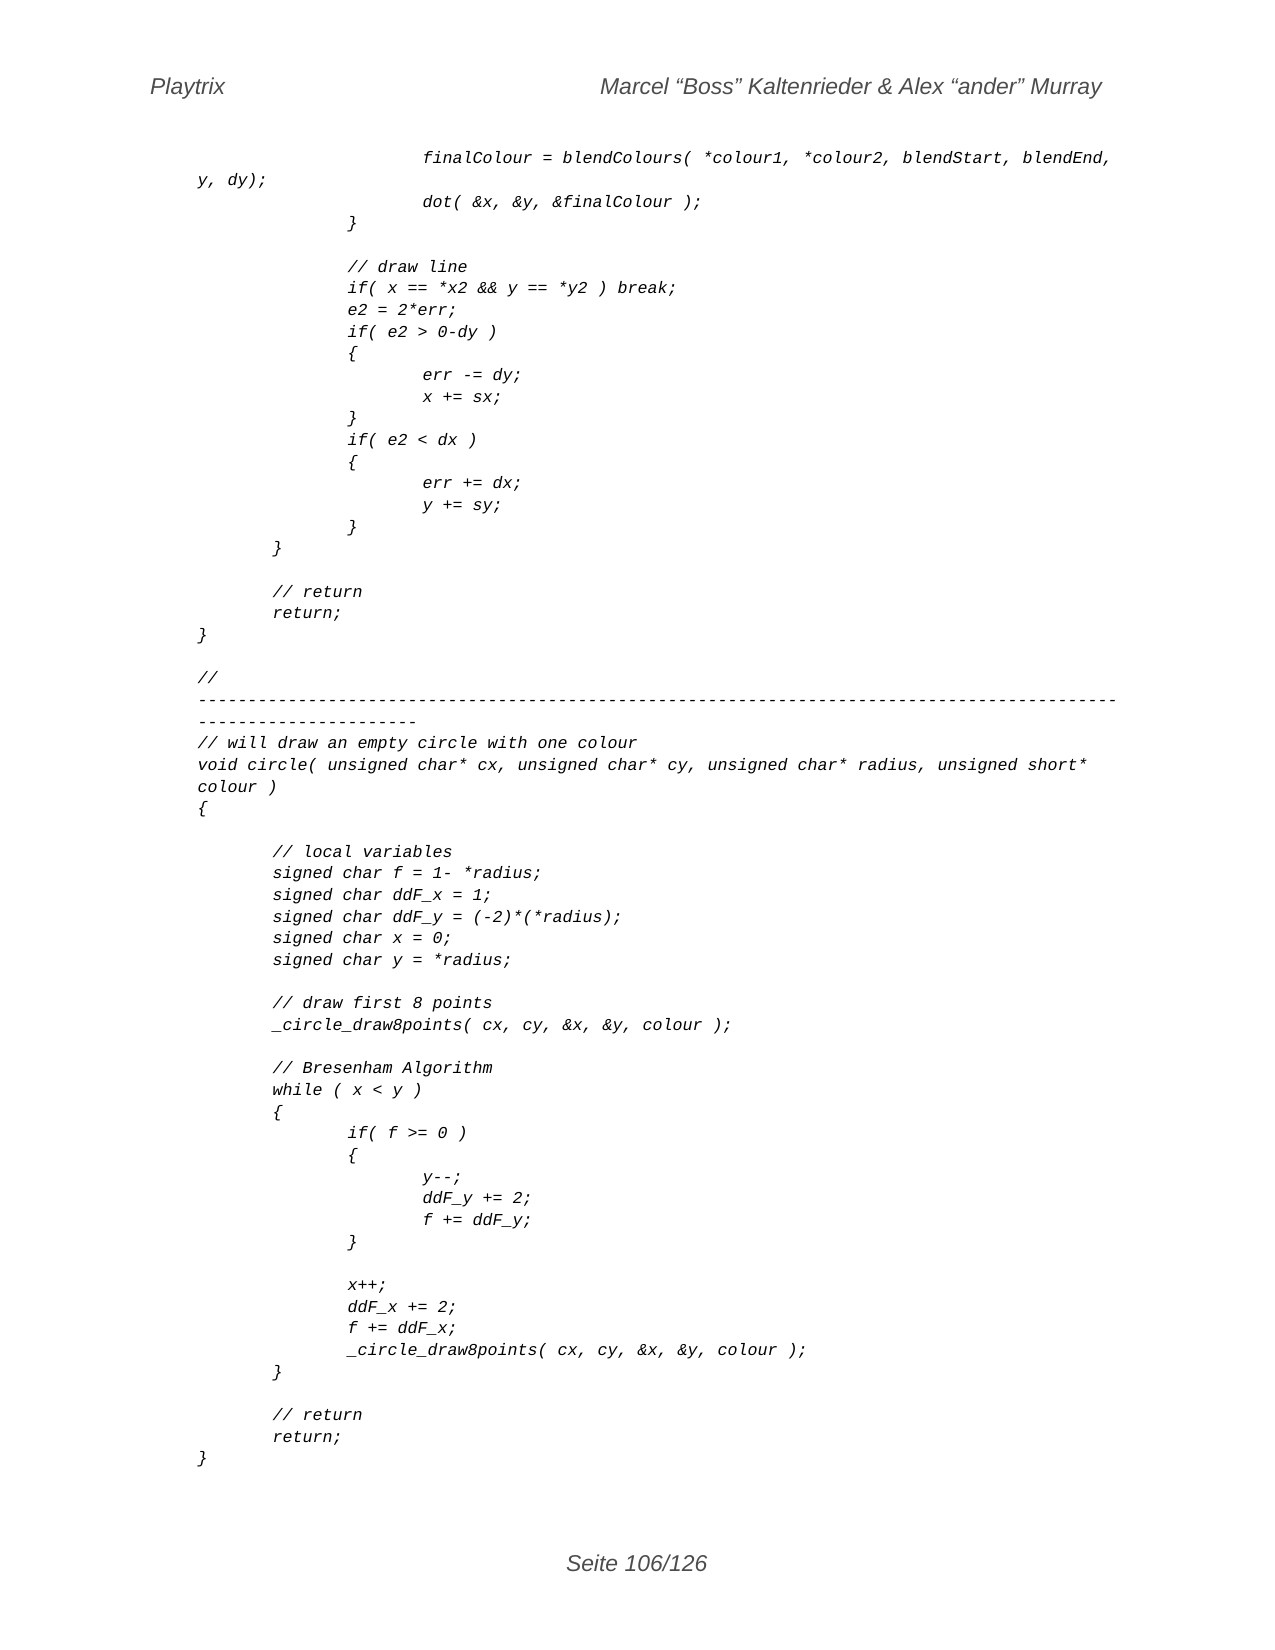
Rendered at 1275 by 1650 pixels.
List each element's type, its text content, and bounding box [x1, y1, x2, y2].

text // draw first 8 points [197, 995, 1125, 1014]
text // Bresenham Algorithm [197, 1060, 1125, 1079]
text if( e2 < dx ) [197, 432, 1125, 451]
text x++; [197, 1277, 1125, 1296]
text // will draw an empty circle with one colour [197, 735, 1125, 754]
text } [197, 540, 1125, 559]
text f += ddF_y; [197, 1212, 1125, 1231]
text y += sy; [197, 497, 1125, 516]
text signed char y = *radius; [197, 952, 1125, 971]
text _circle_draw8points( cx, cy, &x, &y, colour ); [197, 1017, 1125, 1036]
text f += ddF_x; [197, 1320, 1125, 1339]
text signed char ddF_x = 1; [197, 887, 1125, 906]
text { [197, 1147, 1125, 1166]
text ddF_x += 2; [197, 1298, 1125, 1317]
text } [197, 627, 1125, 646]
text // ------------------------------------------------------------------------------------------------------------------ [197, 670, 1125, 732]
text err -= dy; [197, 367, 1125, 386]
text // local variables [197, 843, 1125, 862]
text while ( x < y ) [197, 1082, 1125, 1101]
text } [197, 1233, 1125, 1252]
text void circle( unsigned char* cx, unsigned char* cy, unsigned char* radius, unsigned short* colour ) [197, 757, 1125, 797]
text y--; [197, 1168, 1125, 1187]
text signed char x = 0; [197, 930, 1125, 949]
text dot( &x, &y, &finalColour ); [197, 193, 1125, 212]
text if( x == *x2 && y == *y2 ) break; [197, 280, 1125, 299]
text // return [197, 583, 1125, 602]
text signed char f = 1- *radius; [197, 865, 1125, 884]
text } [197, 215, 1125, 234]
text _circle_draw8points( cx, cy, &x, &y, colour ); [197, 1342, 1125, 1361]
text { [197, 800, 1125, 819]
text return; [197, 605, 1125, 624]
text // return [197, 1407, 1125, 1426]
text { [197, 1103, 1125, 1122]
text ddF_y += 2; [197, 1190, 1125, 1209]
text } [197, 1363, 1125, 1382]
text // draw line [197, 258, 1125, 277]
text return; [197, 1428, 1125, 1447]
text { [197, 345, 1125, 364]
text } [197, 410, 1125, 429]
text e2 = 2*err; [197, 302, 1125, 321]
text if( f >= 0 ) [197, 1125, 1125, 1144]
text finalColour = blendColours( *colour1, *colour2, blendStart, blendEnd, y, dy); [197, 150, 1125, 191]
text { [197, 453, 1125, 472]
text x += sx; [197, 388, 1125, 407]
text if( e2 > 0-dy ) [197, 323, 1125, 342]
text } [197, 518, 1125, 537]
text signed char ddF_y = (-2)*(*radius); [197, 908, 1125, 927]
text } [197, 1450, 1125, 1469]
text err += dx; [197, 475, 1125, 494]
